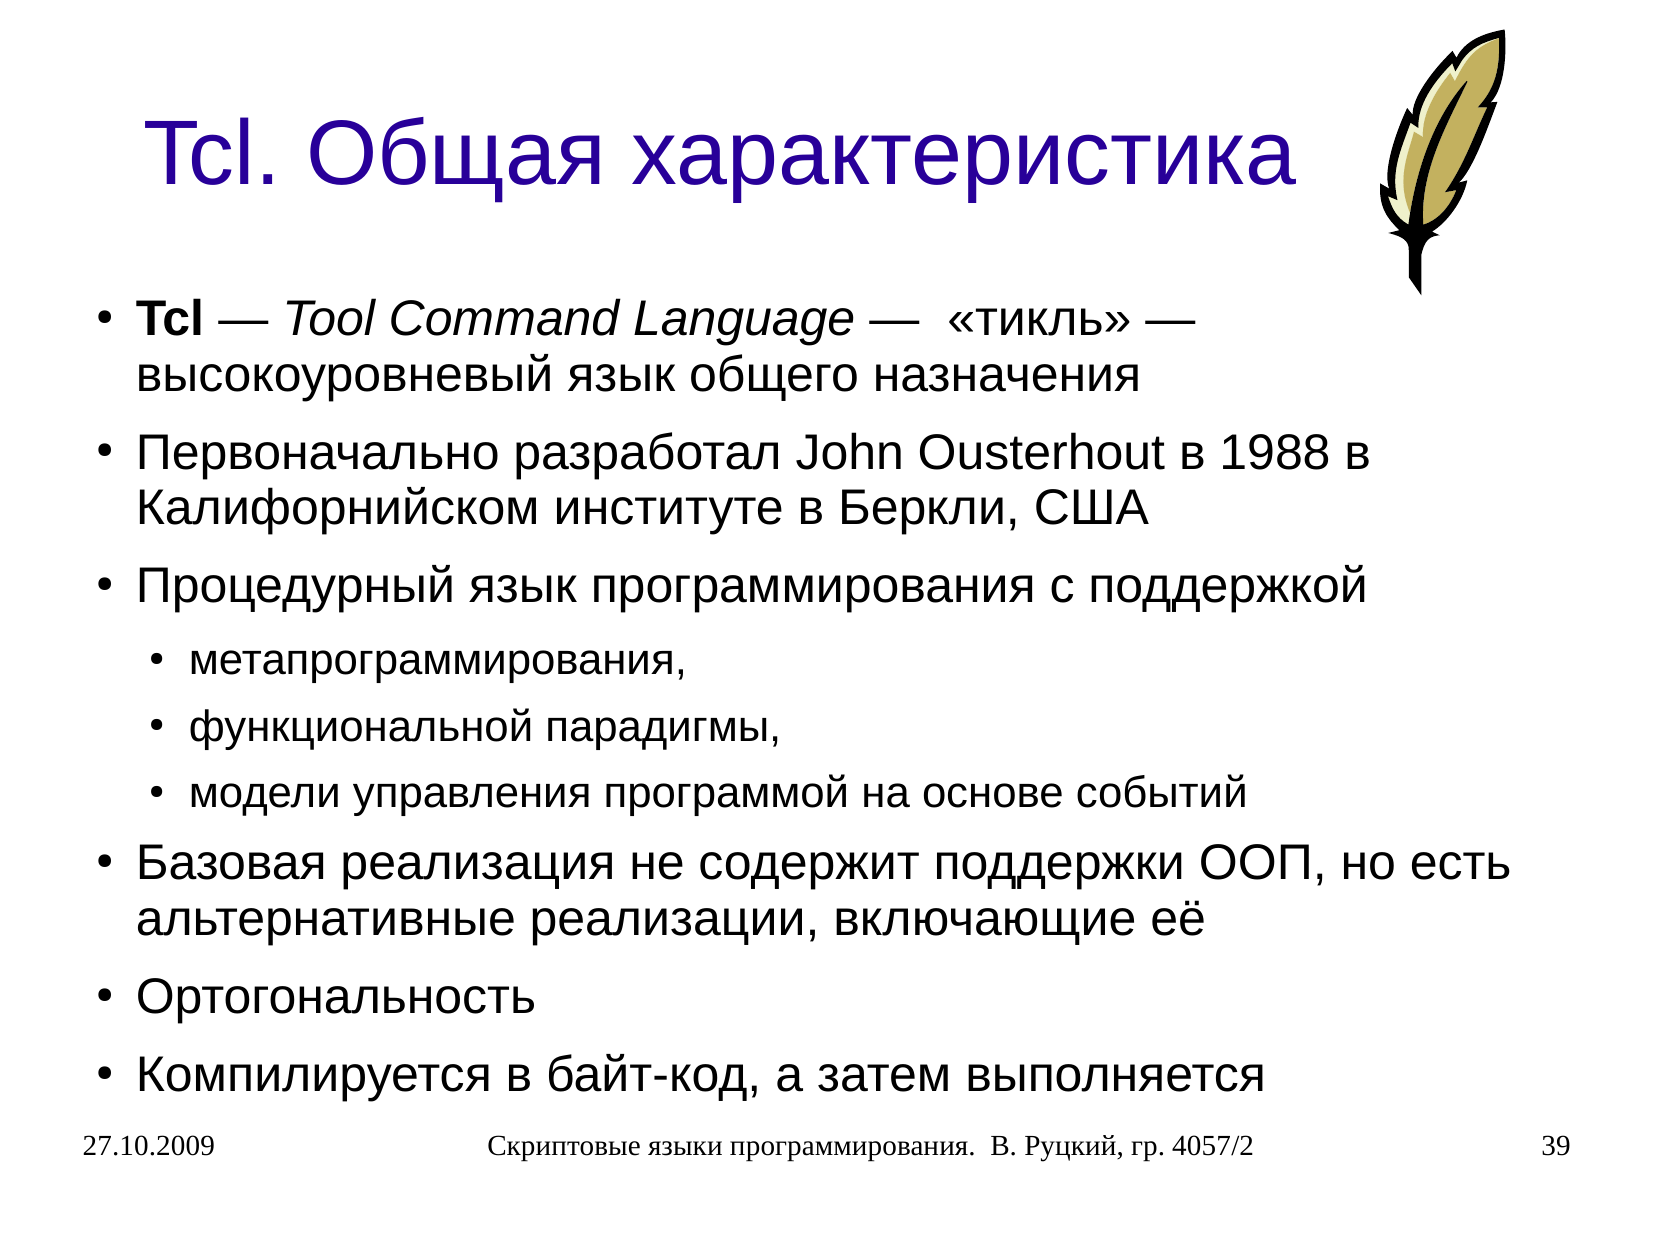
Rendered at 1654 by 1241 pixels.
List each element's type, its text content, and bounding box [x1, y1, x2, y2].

list Tcl — Tool Command Language — «тикль» — высокоуровневый язык общего назначения Первоначально разработал John Ousterhout в 1988 в Калифорнийском институте в Беркли, США Процедурный язык программирования с поддержкой метапрограммирования, функциональной парадигмы, модели управления программой на основе событий Базовая реализация не содержит поддержки ООП, но есть альтернативные реализации, включающие её Ортогональность Компилируется в байт-код, а затем выполняется [82, 290, 1571, 1109]
picture [1380, 29, 1506, 296]
title Tcl. Общая характеристика [82, 49, 1359, 257]
